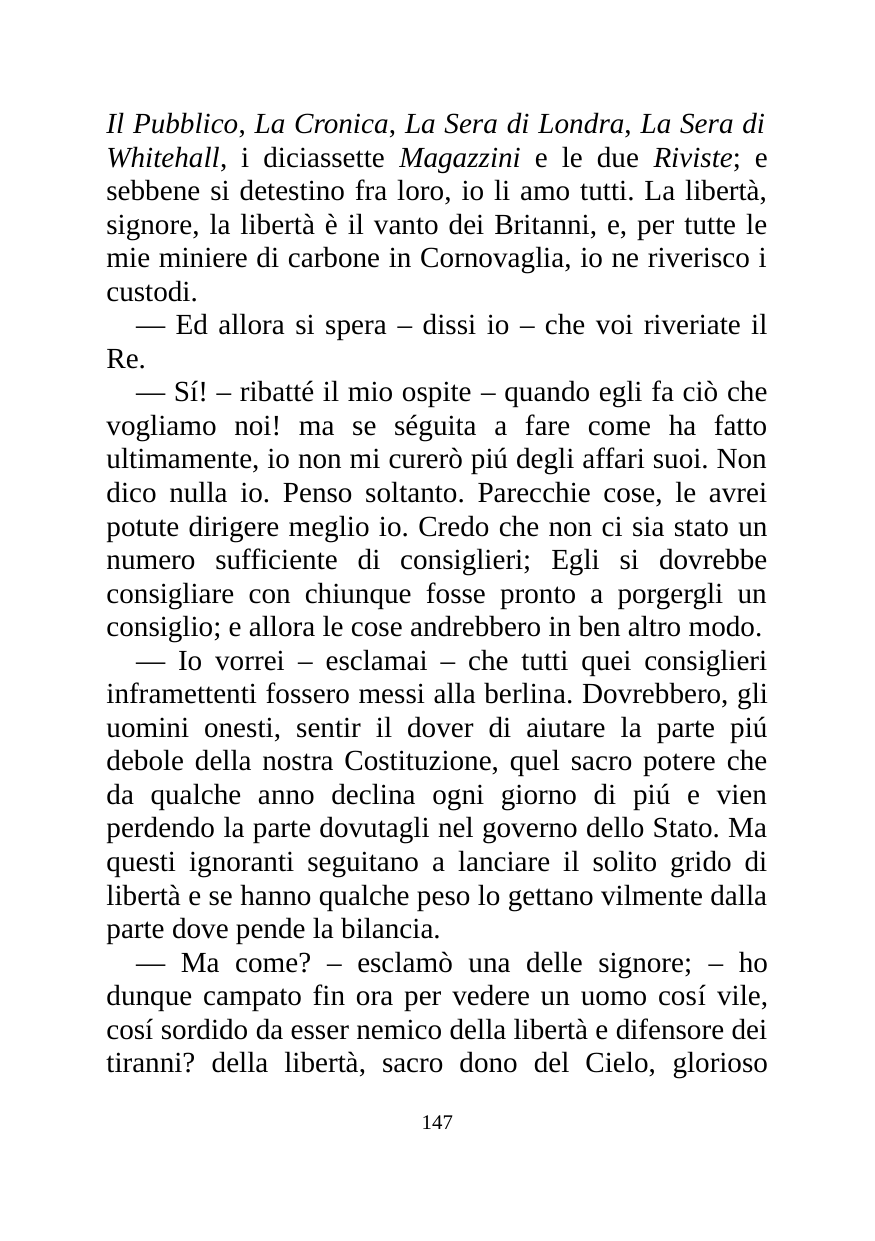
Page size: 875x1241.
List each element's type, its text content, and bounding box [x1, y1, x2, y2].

text — Io vorrei – esclamai – che tutti quei consiglieri inframettenti fossero messi alla berlina. Dovrebbero, gli uomini onesti, sentir il dover di aiutare la parte piú debole della nostra Costituzione, quel sacro potere che da qualche anno declina ogni giorno di piú e vien perdendo la parte dovutagli nel governo dello Stato. Ma questi ignoranti seguitano a lanciare il solito grido di libertà e se hanno qualche peso lo gettano vilmente dalla parte dove pende la bilancia. [106, 643, 768, 945]
text Il Pubblico, La Cronica, La Sera di Londra, La Sera di Whitehall, i diciassette Magazzini e le due Riviste; e sebbene si detestino fra loro, io li amo tutti. La libertà, signore, la libertà è il vanto dei Britanni, e, per tutte le mie miniere di carbone in Cornovaglia, io ne riverisco i custodi. [106, 106, 768, 307]
text — Ed allora si spera – dissi io – che voi riveriate il Re. [106, 307, 768, 374]
text — Ma come? – esclamò una delle signore; – ho dunque campato fin ora per vedere un uomo cosí vile, cosí sordido da esser nemico della libertà e difensore dei tiranni? della libertà, sacro dono del Cielo, glorioso [106, 945, 768, 1079]
text — Sí! – ribatté il mio ospite – quando egli fa ciò che vogliamo noi! ma se séguita a fare come ha fatto ultimamente, io non mi curerò piú degli affari suoi. Non dico nulla io. Penso soltanto. Parecchie cose, le avrei potute dirigere meglio io. Credo che non ci sia stato un numero sufficiente di consiglieri; Egli si dovrebbe consigliare con chiunque fosse pronto a porgergli un consiglio; e allora le cose andrebbero in ben altro modo. [106, 374, 768, 643]
